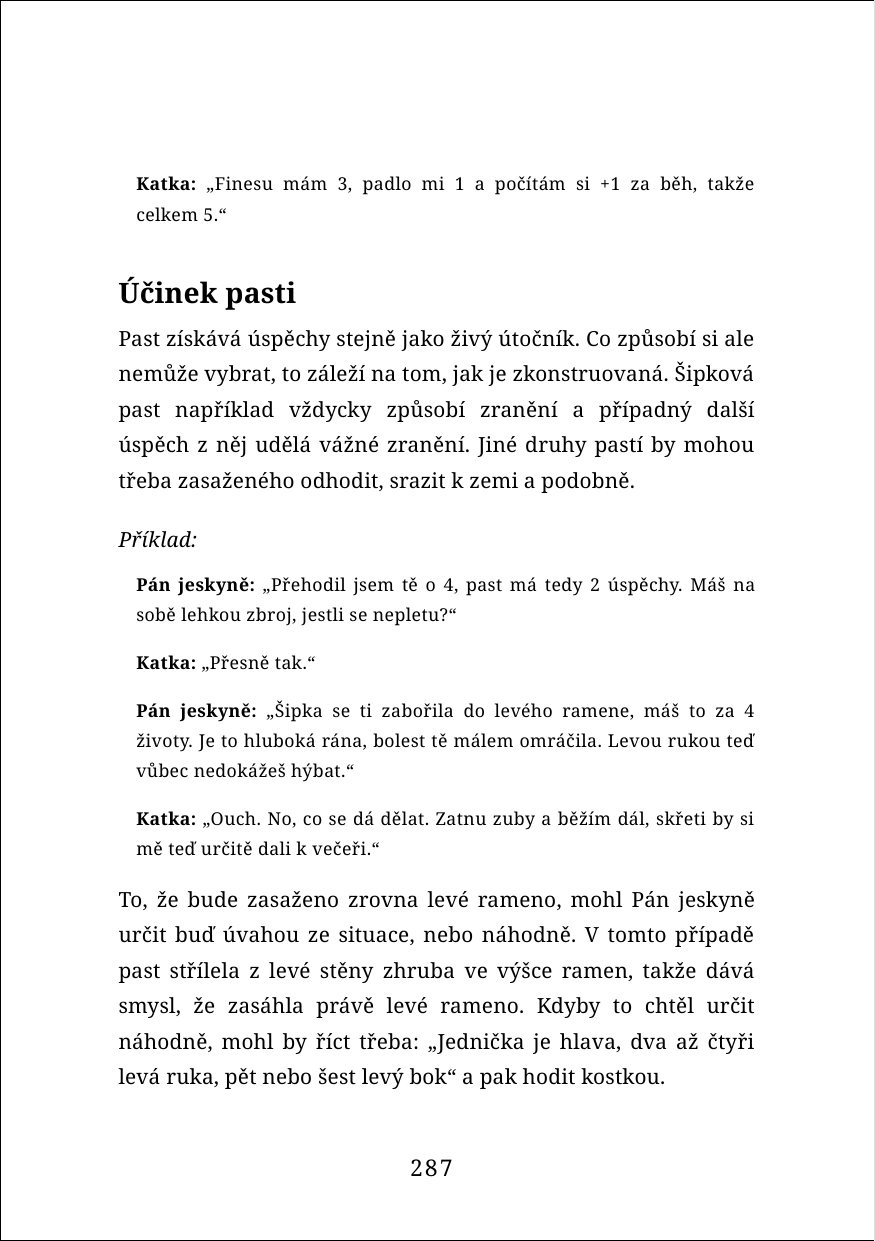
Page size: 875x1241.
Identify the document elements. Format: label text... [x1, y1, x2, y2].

text To, že bude zasaženo zrovna levé rameno, mohl Pán jeskyně určit buď úvahou ze situace, nebo náhodně. V tomto případě past střílela z levé stěny zhruba ve výšce ramen, takže dává smysl, že zasáhla právě levé rameno. Kdyby to chtěl určit náhodně, mohl by říct třeba: „Jednička je hlava, dva až čtyři levá ruka, pět nebo šest levý bok“ a pak hodit kostkou. [118, 885, 756, 1091]
text Katka: „Finesu mám 3, padlo mi 1 a počítám si +1 za běh, takže celkem 5.“ [136, 172, 756, 226]
text Katka: „Přesně tak.“ [136, 650, 756, 674]
text Pán jeskyně: „Šipka se ti zabořila do levého ramene, máš to za 4 životy. Je to hluboká rána, bolest tě málem omráčila. Levou rukou teď vůbec nedokážeš hýbat.“ [136, 698, 756, 783]
text Past získává úspěchy stejně jako živý útočník. Co způsobí si ale nemůže vybrat, to záleží na tom, jak je zkonstruovaná. Šipková past například vždycky způsobí zranění a případný další úspěch z něj udělá vážné zranění. Jiné druhy pastí by mohou třeba zasaženého odhodit, srazit k zemi a podobně. [118, 324, 756, 494]
subtitle Účinek pasti [118, 273, 756, 312]
text Katka: „Ouch. No, co se dá dělat. Zatnu zuby a běžím dál, skřeti by si mě teď určitě dali k večeři.“ [136, 807, 756, 861]
text Příklad: [118, 525, 756, 553]
text Pán jeskyně: „Přehodil jsem tě o 4, past má tedy 2 úspěchy. Máš na sobě lehkou zbroj, jestli se nepletu?“ [136, 572, 756, 627]
